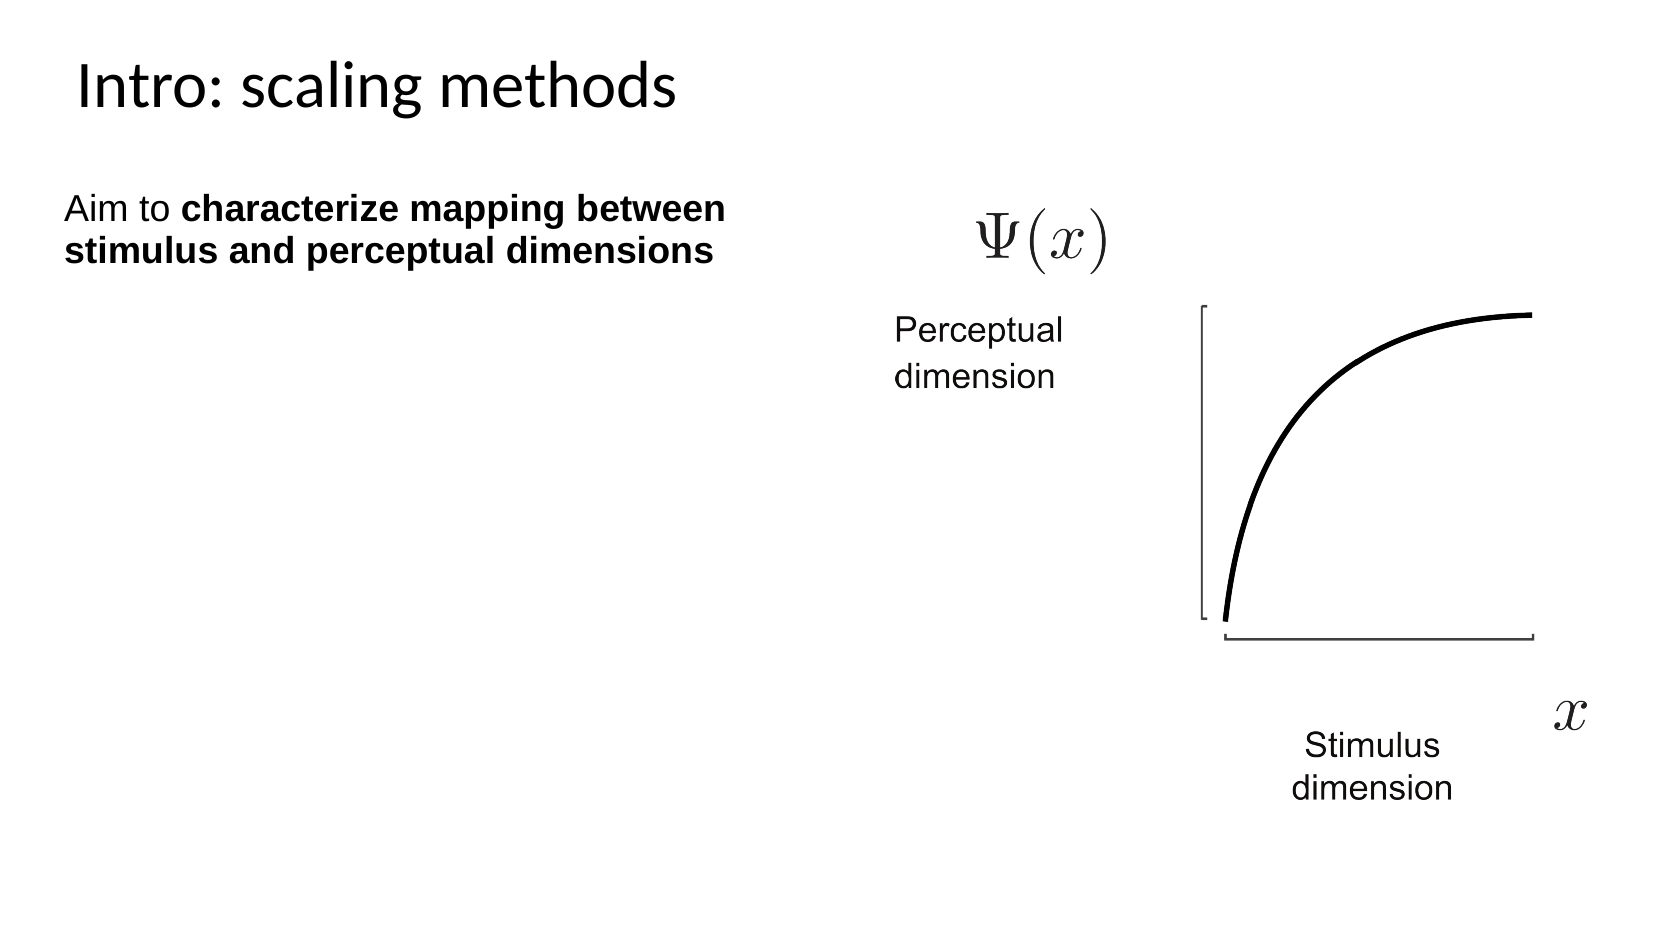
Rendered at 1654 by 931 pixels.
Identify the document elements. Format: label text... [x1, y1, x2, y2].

picture [895, 208, 1587, 800]
text_box Aim to characterize mapping between stimulus and perceptual dimensions [49, 180, 863, 826]
title Intro: scaling methods [76, 13, 1565, 169]
